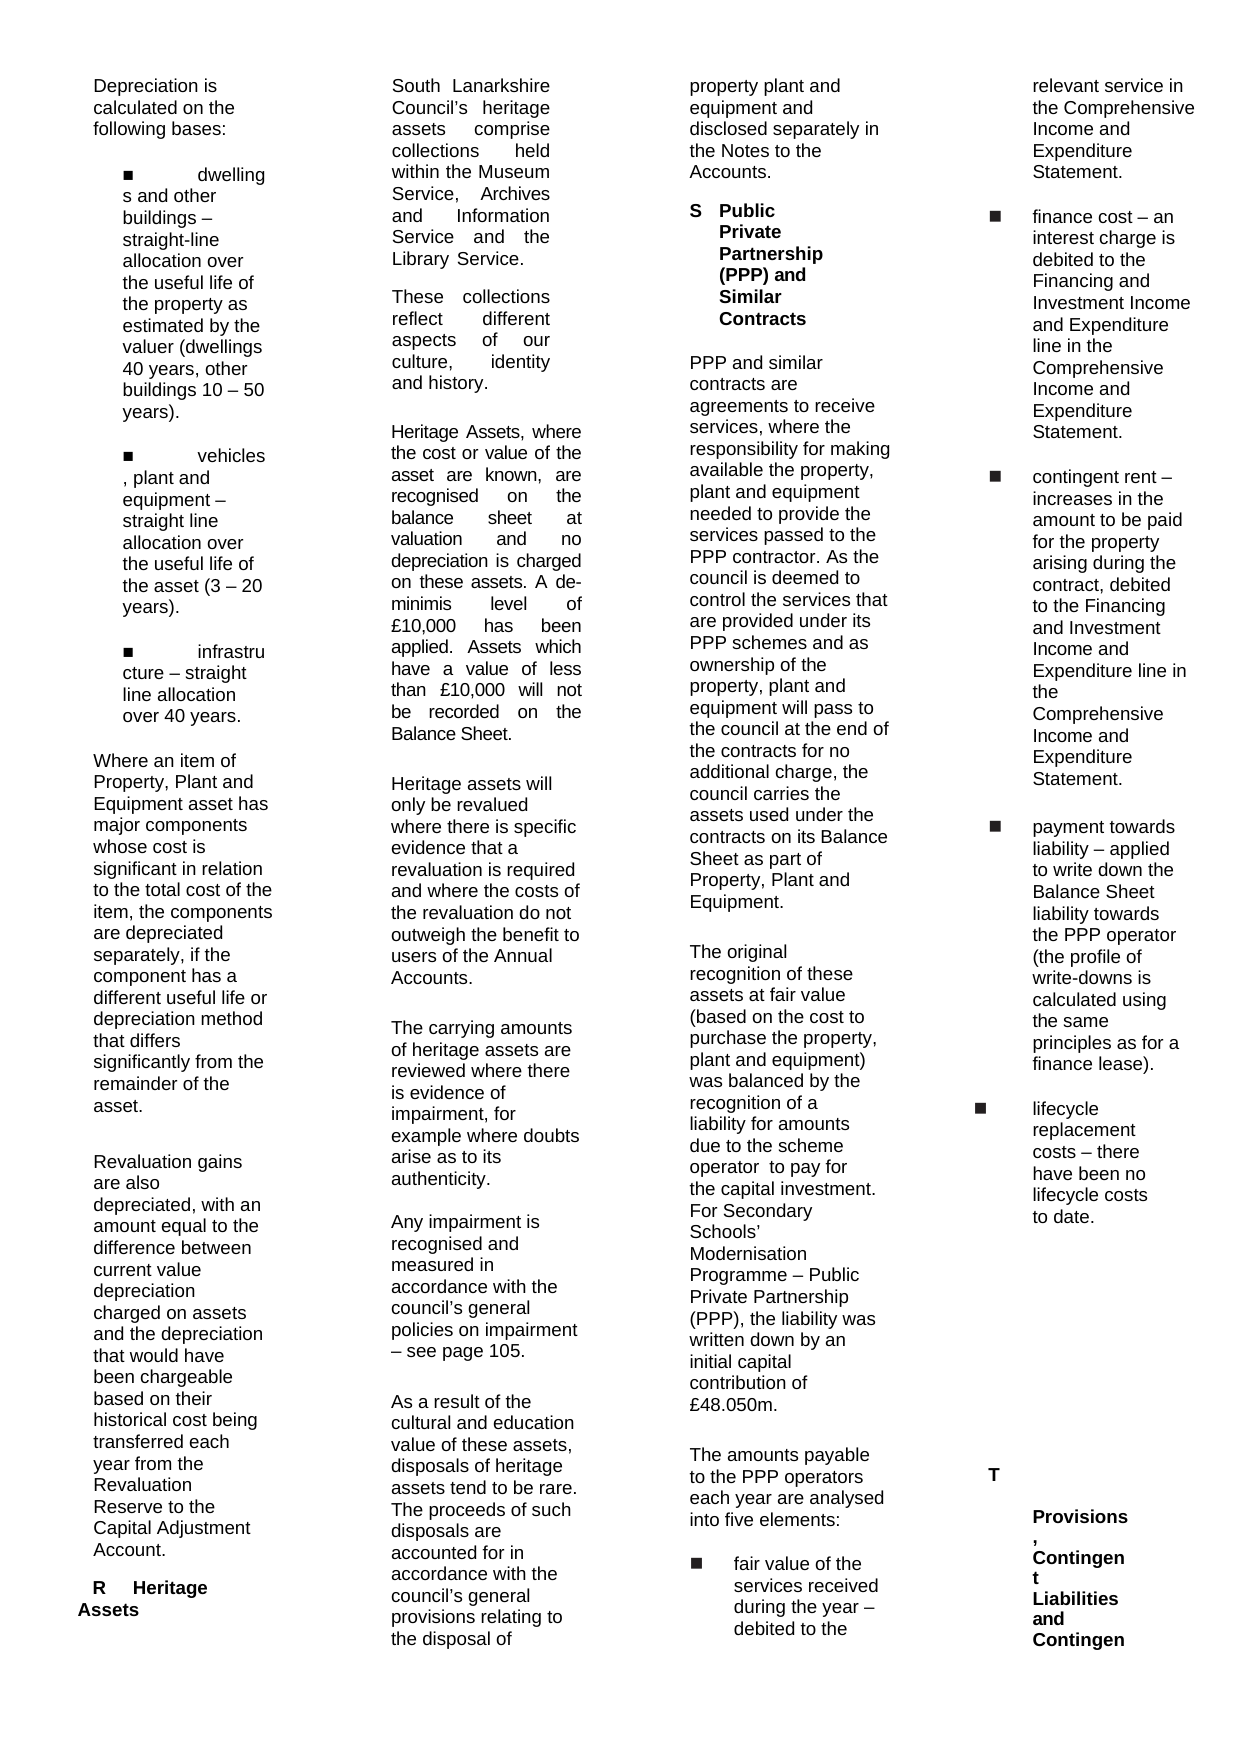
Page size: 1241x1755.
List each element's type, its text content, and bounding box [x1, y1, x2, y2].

list relevant service in the Comprehensive Income and Expenditure Statement. [988, 75, 1197, 183]
text Heritage assets will only be revalued where there is specific evidence that a revaluation is required and where the costs of the revaluation do not outweigh the benefit to users of the Annual Accounts. [391, 772, 582, 988]
text Revaluation gains are also depreciated, with an amount equal to the difference between current value depreciation charged on assets and the depreciation that would have been chargeable based on their historical cost being transferred each year from the Revaluation Reserve to the Capital Adjustment Account. [93, 1151, 266, 1560]
text Depreciation is calculated on the following bases: [93, 75, 266, 140]
list vehicles, plant and equipment – straight line allocation over the useful life of the asset (3 – 20 years). [122, 445, 266, 618]
text South Lanarkshire Council’s heritage assets comprise collections held within the Museum Service, Archives and Information Service and the Library Service. [392, 75, 550, 269]
text property plant and equipment and disclosed separately in the Notes to the Accounts. [689, 75, 880, 183]
text These collections reflect different aspects of our culture, identity and history. [392, 286, 550, 394]
list dwellings and other buildings – straight-line allocation over the useful life of the property as estimated by the valuer (dwellings 40 years, other buildings 10 – 50 years). [122, 164, 266, 422]
text As a result of the cultural and education value of these assets, disposals of heritage assets tend to be rare. The proceeds of such disposals are accounted for in accordance with the council’s general provisions relating to the disposal of [391, 1391, 582, 1649]
subtitle T Provisions, Contingent Liabilities and Contingen [988, 1466, 1130, 1650]
subtitle S Public Private Partnership (PPP) and Similar Contracts [689, 199, 833, 329]
text The carrying amounts of heritage assets are reviewed where there is evidence of impairment, for example where doubts arise as to its authenticity. Any impairment is recognised and measured in accordance with the council’s general policies on impairment – see page 105. [391, 1017, 582, 1362]
subtitle R Heritage Assets [77, 1577, 251, 1620]
list payment towards liability – applied to write down the Balance Sheet liability towards the PPP operator (the profile of write-downs is calculated using the same principles as for a finance lease). [988, 816, 1185, 1075]
list fair value of the services received during the year – debited to the [689, 1553, 898, 1639]
text Heritage Assets, where the cost or value of the asset are known, are recognised on the balance sheet at valuation and no depreciation is charged on these assets. A de-minimis level of £10,000 has been applied. Assets which have a value of less than £10,000 will not be recorded on the Balance Sheet. [391, 420, 582, 744]
text The original recognition of these assets at fair value (based on the cost to purchase the property, plant and equipment) was balanced by the recognition of a liability for amounts due to the scheme operator to pay for the capital investment. For Secondary Schools’ Modernisation Programme – Public Private Partnership (PPP), the liability was written down by an initial capital contribution of £48.050m. [689, 941, 878, 1415]
list finance cost – an interest charge is debited to the Financing and Investment Income and Expenditure line in the Comprehensive Income and Expenditure Statement. [988, 206, 1193, 443]
text PPP and similar contracts are agreements to receive services, where the responsibility for making available the property, plant and equipment needed to provide the services passed to the PPP contractor. As the council is deemed to control the services that are provided under its PPP schemes and as ownership of the property, plant and equipment will pass to the council at the end of the contracts for no additional charge, the council carries the assets used under the contracts on its Balance Sheet as part of Property, Plant and Equipment. [689, 351, 899, 912]
list infrastructure – straight line allocation over 40 years. [122, 641, 266, 727]
list contingent rent – increases in the amount to be paid for the property arising during the contract, debited to the Financing and Investment Income and Expenditure line in the Comprehensive Income and Expenditure Statement. [988, 466, 1189, 789]
list lifecycle replacement costs – there have been no lifecycle costs to date. [973, 1098, 1160, 1227]
text The amounts payable to the PPP operators each year are analysed into five elements: [689, 1444, 890, 1530]
text Where an item of Property, Plant and Equipment asset has major components whose cost is significant in relation to the total cost of the item, the components are depreciated separately, if the component has a different useful life or depreciation method that differs significantly from the remainder of the asset. [93, 749, 281, 1116]
